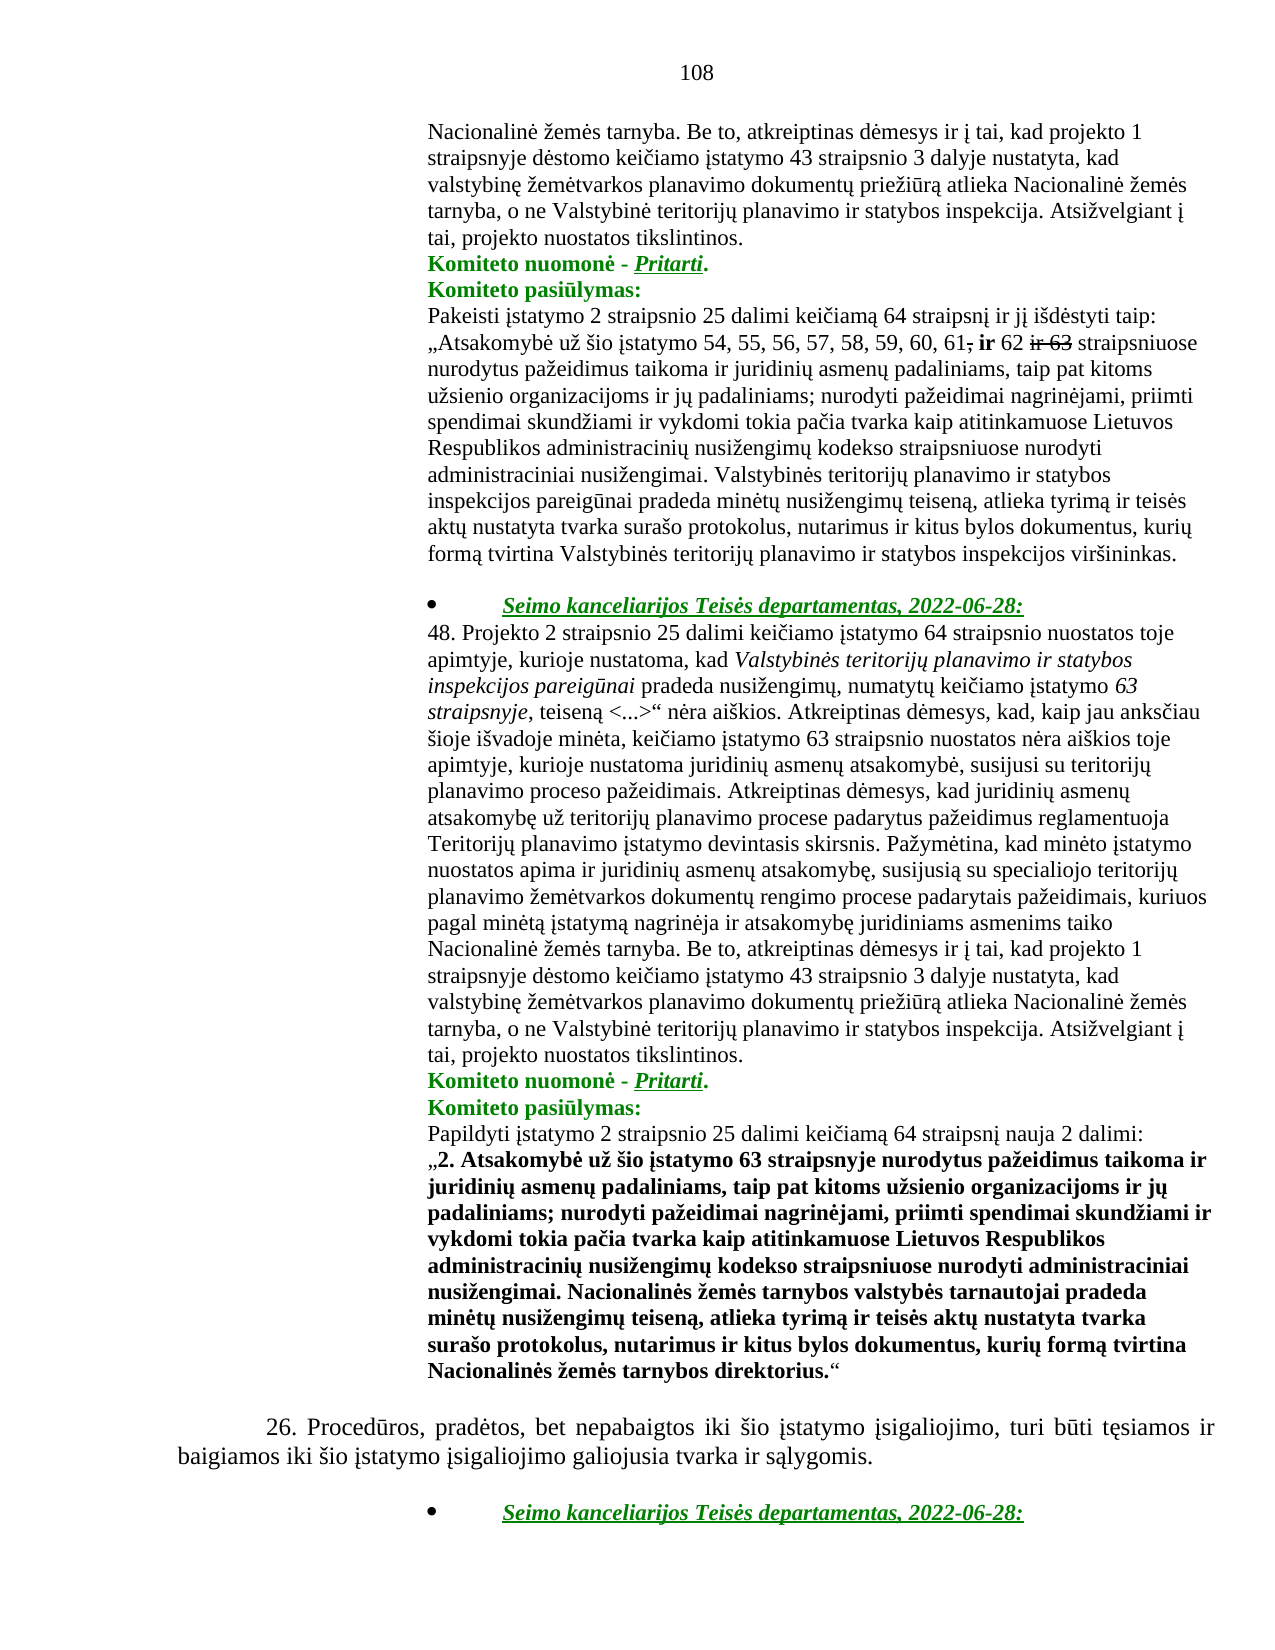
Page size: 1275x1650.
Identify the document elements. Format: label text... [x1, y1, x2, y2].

text 26. Procedūros, pradėtos, bet nepabaigtos iki šio įstatymo įsigaliojimo, turi būti tęsiamos ir baigiamos iki šio įstatymo įsigaliojimo galiojusia tvarka ir sąlygomis. [177, 1412, 1216, 1470]
text 48. Projekto 2 straipsnio 25 dalimi keičiamo įstatymo 64 straipsnio nuostatos toje apimtyje, kurioje nustatoma, kad Valstybinės teritorijų planavimo ir statybos inspekcijos pareigūnai pradeda nusižengimų, numatytų keičiamo įstatymo 63 straipsnyje, teiseną <...>“ nėra aiškios. Atkreiptinas dėmesys, kad, kaip jau anksčiau šioje išvadoje minėta, keičiamo įstatymo 63 straipsnio nuostatos nėra aiškios toje apimtyje, kurioje nustatoma juridinių asmenų atsakomybė, susijusi su teritorijų planavimo proceso pažeidimais. Atkreiptinas dėmesys, kad juridinių asmenų atsakomybę už teritorijų planavimo procese padarytus pažeidimus reglamentuoja Teritorijų planavimo įstatymo devintasis skirsnis. Pažymėtina, kad minėto įstatymo nuostatos apima ir juridinių asmenų atsakomybę, susijusią su specialiojo teritorijų planavimo žemėtvarkos dokumentų rengimo procese padarytais pažeidimais, kuriuos pagal minėtą įstatymą nagrinėja ir atsakomybę juridiniams asmenims taiko Nacionalinė žemės tarnyba. Be to, atkreiptinas dėmesys ir į tai, kad projekto 1 straipsnyje dėstomo keičiamo įstatymo 43 straipsnio 3 dalyje nustatyta, kad valstybinę žemėtvarkos planavimo dokumentų priežiūrą atlieka Nacionalinė žemės tarnyba, o ne Valstybinė teritorijų planavimo ir statybos inspekcija. Atsižvelgiant į tai, projekto nuostatos tikslintinos. [427, 619, 1216, 1067]
text Komiteto pasiūlymas: [427, 1094, 1216, 1120]
text Komiteto nuomonė - Pritarti. [427, 1067, 1216, 1094]
text „2. Atsakomybė už šio įstatymo 63 straipsnyje nurodytus pažeidimus taikoma ir juridinių asmenų padaliniams, taip pat kitoms užsienio organizacijoms ir jų padaliniams; nurodyti pažeidimai nagrinėjami, priimti spendimai skundžiami ir vykdomi tokia pačia tvarka kaip atitinkamuose Lietuvos Respublikos administracinių nusižengimų kodekso straipsniuose nurodyti administraciniai nusižengimai. Nacionalinės žemės tarnybos valstybės tarnautojai pradeda minėtų nusižengimų teiseną, atlieka tyrimą ir teisės aktų nustatyta tvarka surašo protokolus, nutarimus ir kitus bylos dokumentus, kurių formą tvirtina Nacionalinės žemės tarnybos direktorius.“ [427, 1146, 1216, 1383]
text Nacionalinė žemės tarnyba. Be to, atkreiptinas dėmesys ir į tai, kad projekto 1 straipsnyje dėstomo keičiamo įstatymo 43 straipsnio 3 dalyje nustatyta, kad valstybinę žemėtvarkos planavimo dokumentų priežiūrą atlieka Nacionalinė žemės tarnyba, o ne Valstybinė teritorijų planavimo ir statybos inspekcija. Atsižvelgiant į tai, projekto nuostatos tikslintinos. [427, 118, 1216, 250]
list Seimo kanceliarijos Teisės departamentas, 2022-06-28: [427, 1498, 1216, 1525]
text Komiteto nuomonė - Pritarti. [427, 250, 1216, 276]
list Seimo kanceliarijos Teisės departamentas, 2022-06-28: [427, 592, 1216, 619]
text „Atsakomybė už šio įstatymo 54, 55, 56, 57, 58, 59, 60, 61, ir 62 ir 63 straipsniuose nurodytus pažeidimus taikoma ir juridinių asmenų padaliniams, taip pat kitoms užsienio organizacijoms ir jų padaliniams; nurodyti pažeidimai nagrinėjami, priimti spendimai skundžiami ir vykdomi tokia pačia tvarka kaip atitinkamuose Lietuvos Respublikos administracinių nusižengimų kodekso straipsniuose nurodyti administraciniai nusižengimai. Valstybinės teritorijų planavimo ir statybos inspekcijos pareigūnai pradeda minėtų nusižengimų teiseną, atlieka tyrimą ir teisės aktų nustatyta tvarka surašo protokolus, nutarimus ir kitus bylos dokumentus, kurių formą tvirtina Valstybinės teritorijų planavimo ir statybos inspekcijos viršininkas. [427, 329, 1216, 566]
text Papildyti įstatymo 2 straipsnio 25 dalimi keičiamą 64 straipsnį nauja 2 dalimi: [427, 1120, 1216, 1146]
text Komiteto pasiūlymas: [427, 276, 1216, 303]
text Pakeisti įstatymo 2 straipsnio 25 dalimi keičiamą 64 straipsnį ir jį išdėstyti taip: [427, 303, 1216, 329]
